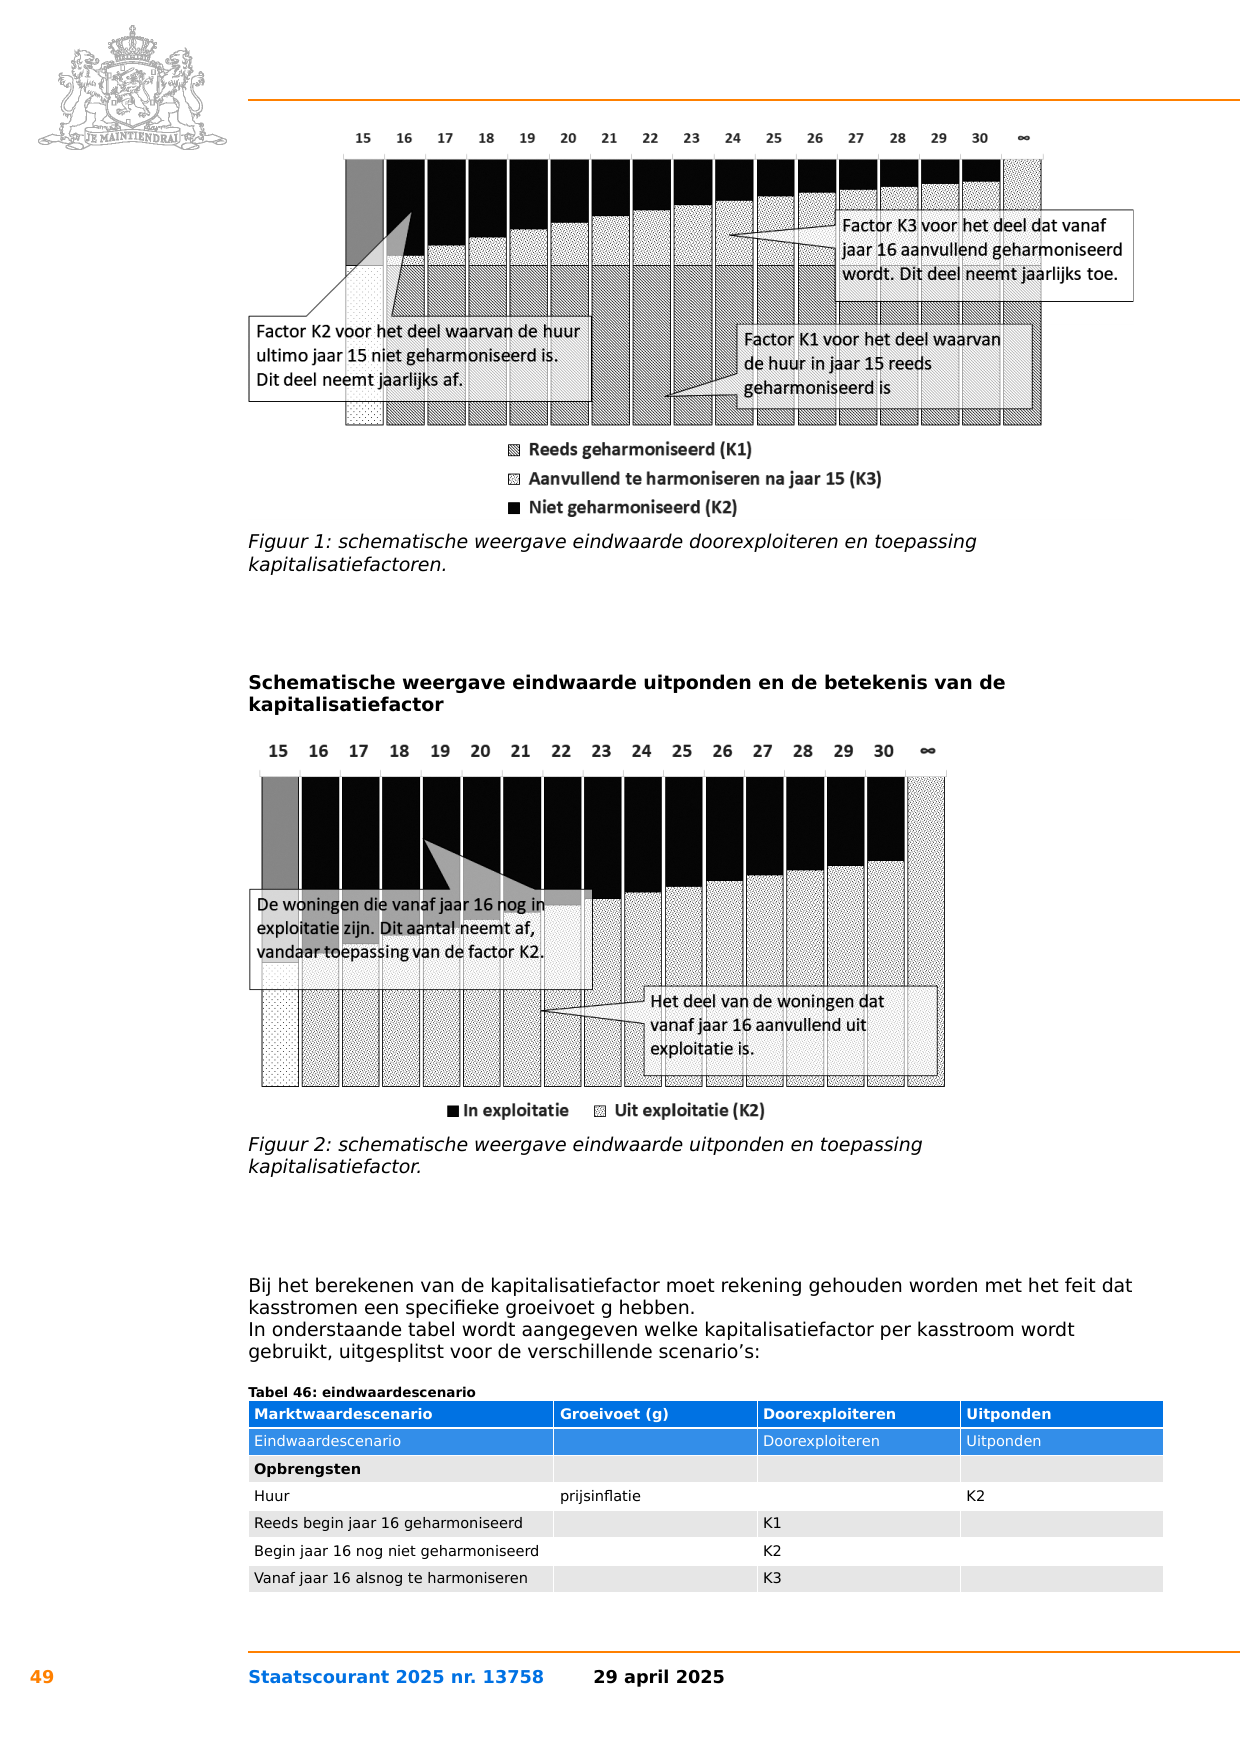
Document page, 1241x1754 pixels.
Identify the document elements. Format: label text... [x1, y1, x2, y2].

table_cell Begin jaar 16 nog niet geharmoniseerd [249, 1538, 553, 1564]
table_cell Marktwaardescenario [249, 1401, 553, 1427]
table_cell K3 [758, 1566, 960, 1592]
table_cell prijsinflatie [554, 1483, 757, 1510]
table_cell K1 [758, 1511, 960, 1537]
table_cell [554, 1429, 757, 1455]
table_cell [758, 1483, 960, 1510]
table_cell Eindwaardescenario [249, 1429, 553, 1455]
picture [248, 738, 957, 1122]
table_cell Opbrengsten [249, 1456, 553, 1482]
table_header Tabel 46: eindwaardescenario [248, 1384, 1163, 1400]
text Figuur 2: schematische weergave eindwaarde uitponden en toepassing kapitalisatiefactor. [248, 1134, 957, 1178]
table_cell [961, 1566, 1163, 1592]
table_cell Huur [249, 1483, 553, 1510]
table_cell [758, 1456, 960, 1482]
table_cell K2 [758, 1538, 960, 1564]
text Bij het berekenen van de kapitalisatiefactor moet rekening gehouden worden met het feit dat kasstromen een specifieke groeivoet g hebben. [248, 1274, 1163, 1318]
table_cell [554, 1566, 757, 1592]
table_cell [961, 1511, 1163, 1537]
picture [248, 130, 1134, 520]
picture [38, 25, 227, 150]
table_cell [554, 1511, 757, 1537]
table_cell K2 [961, 1483, 1163, 1510]
table_cell Uitponden [961, 1401, 1163, 1427]
text Figuur 1: schematische weergave eindwaarde doorexploiteren en toepassing kapitalisatiefactoren. [248, 531, 1134, 575]
table_cell Vanaf jaar 16 alsnog te harmoniseren [249, 1566, 553, 1592]
table_cell [961, 1456, 1163, 1482]
subtitle Schematische weergave eindwaarde uitponden en de betekenis van de kapitalisatiefactor [248, 672, 1163, 716]
table_cell [961, 1538, 1163, 1564]
table_cell [554, 1538, 757, 1564]
table_cell Reeds begin jaar 16 geharmoniseerd [249, 1511, 553, 1537]
text In onderstaande tabel wordt aangegeven welke kapitalisatiefactor per kasstroom wordt gebruikt, uitgesplitst voor de verschillende scenario’s: [248, 1318, 1163, 1362]
table_cell [554, 1456, 757, 1482]
table_cell Groeivoet (g) [554, 1401, 757, 1427]
table_cell Uitponden [961, 1429, 1163, 1455]
table_cell Doorexploiteren [758, 1401, 960, 1427]
table_cell Doorexploiteren [758, 1429, 960, 1455]
